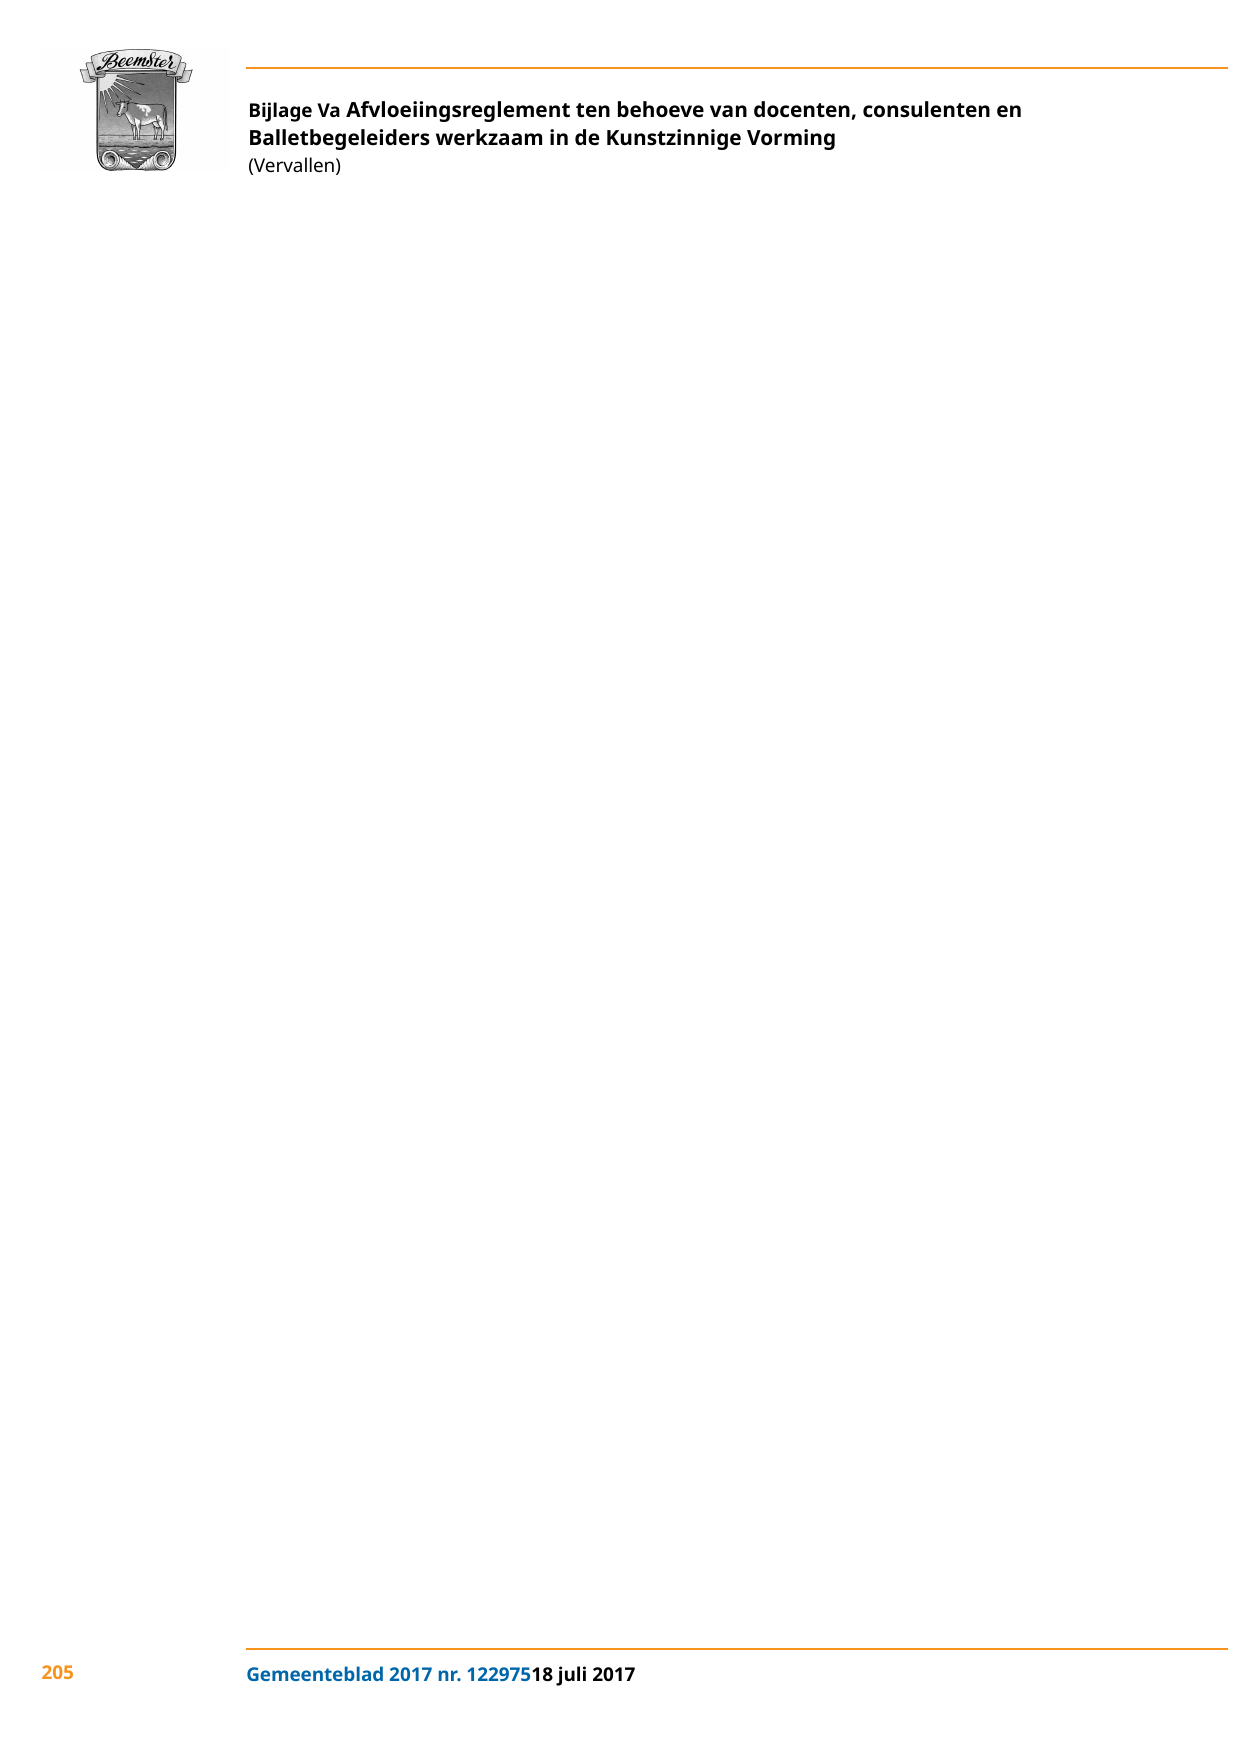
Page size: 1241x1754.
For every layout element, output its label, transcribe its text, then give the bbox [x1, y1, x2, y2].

picture [41, 47, 231, 172]
text (Vervallen) [248, 152, 1152, 177]
text Bijlage Va Afvloeiingsreglement ten behoeve van docenten, consulenten en Balletbegeleiders werkzaam in de Kunstzinnige Vorming [248, 95, 1152, 152]
